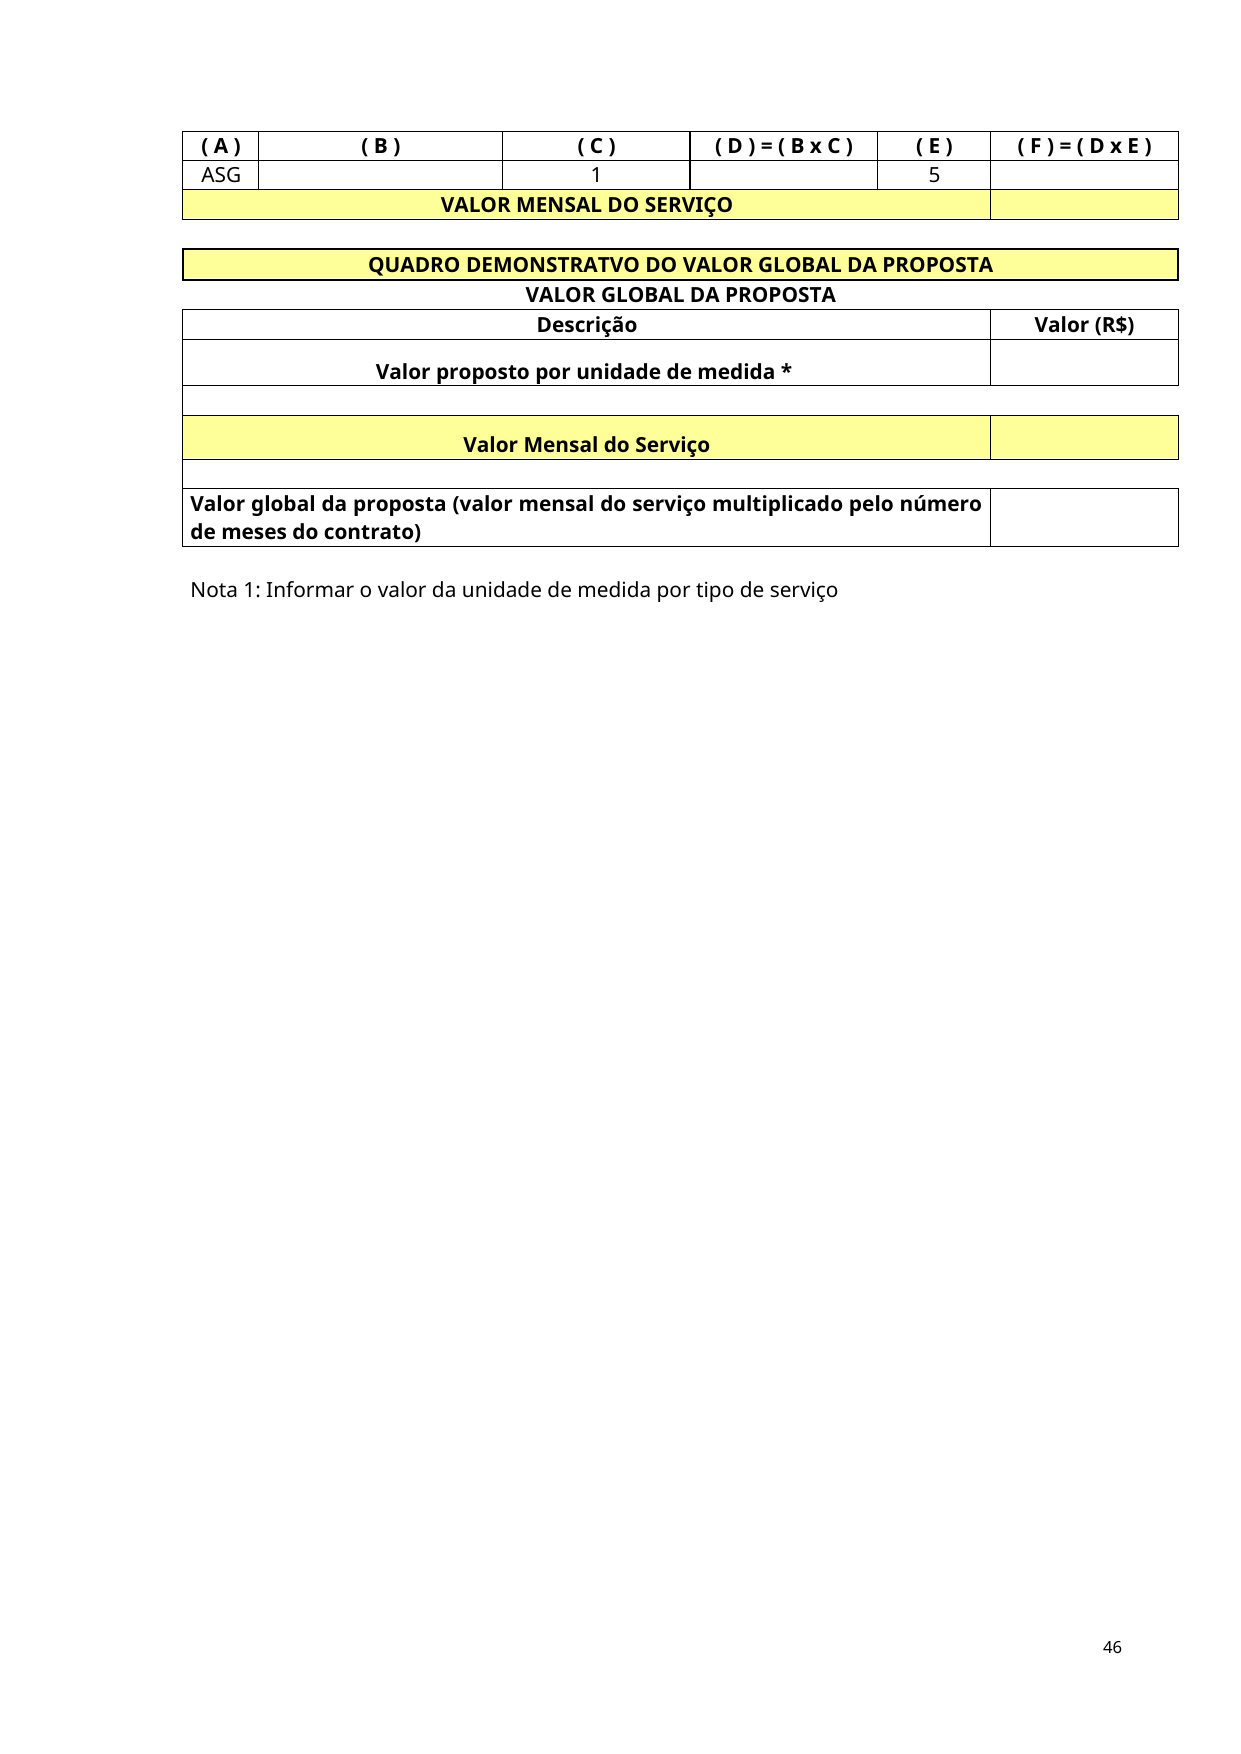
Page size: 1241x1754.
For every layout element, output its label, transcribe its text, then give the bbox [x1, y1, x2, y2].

table_cell ( C ) [503, 132, 689, 159]
table_cell [991, 161, 1178, 189]
table_cell 5 [878, 161, 990, 189]
table_cell VALOR MENSAL DO SERVIÇO [183, 190, 990, 218]
table_cell Valor (R$) [991, 310, 1178, 338]
table_cell ASG [183, 161, 258, 189]
table_cell [183, 386, 1178, 415]
table_cell 1 [503, 161, 689, 189]
table_cell [991, 190, 1178, 218]
table_cell ( A ) [183, 132, 258, 159]
table_cell ( F ) = ( D x E ) [991, 132, 1178, 159]
table_cell [991, 416, 1178, 458]
table_cell [183, 220, 1178, 248]
table_cell Valor Mensal do Serviço [183, 416, 990, 458]
table_cell QUADRO DEMONSTRATVO DO VALOR GLOBAL DA PROPOSTA [184, 250, 1177, 278]
table_cell [259, 161, 502, 189]
table_cell Nota 1: Informar o valor da unidade de medida por tipo de serviço [183, 575, 1178, 604]
table_cell [991, 340, 1178, 385]
table_cell [691, 161, 877, 189]
table_cell ( E ) [878, 132, 990, 159]
table_cell [991, 489, 1178, 546]
table_cell ( B ) [259, 132, 502, 159]
table_cell Valor global da proposta (valor mensal do serviço multiplicado pelo número de meses do contrato) [183, 489, 990, 546]
table_cell Descrição [183, 310, 990, 338]
table_cell [183, 460, 1178, 488]
table_cell VALOR GLOBAL DA PROPOSTA [183, 281, 1178, 309]
table_cell [183, 547, 1178, 575]
table_cell ( D ) = ( B x C ) [691, 132, 877, 159]
table_cell Valor proposto por unidade de medida * [183, 340, 990, 385]
